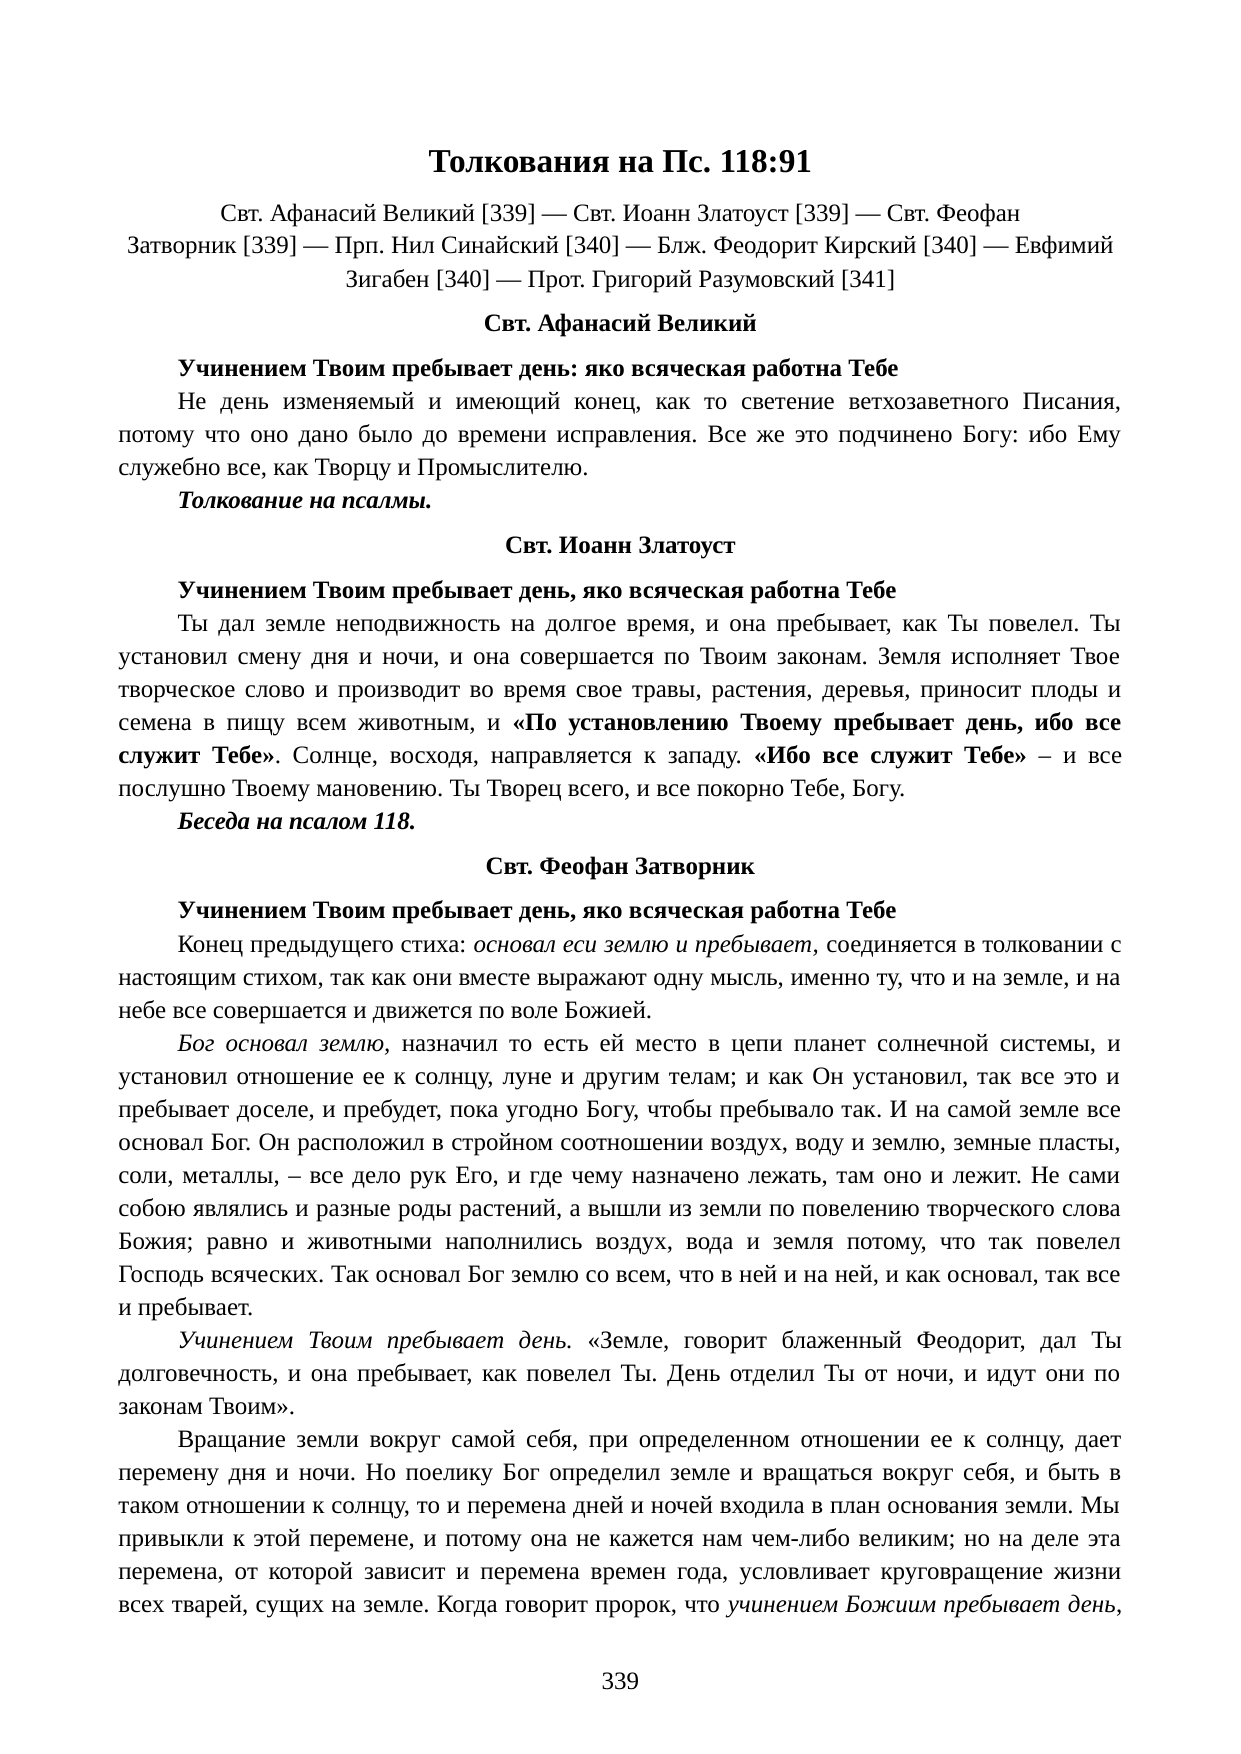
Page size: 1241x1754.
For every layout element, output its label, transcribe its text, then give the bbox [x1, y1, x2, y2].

text Конец предыдущего стиха: основал еси землю и пребывает, соединяется в толковании с настоящим стихом, так как они вместе выражают одну мысль, именно ту, что и на земле, и на небе все совершается и движется по воле Божией. [118, 929, 1122, 1023]
text Учинением Твоим пребывает день: яко всяческая работна Тебе [118, 353, 1122, 382]
subtitle Свт. Афанасий Великий [118, 308, 1122, 337]
text Не день изменяемый и имеющий конец, как то светение ветхозаветного Писания, потому что оно дано было до времени исправления. Все же это подчинено Богу: ибо Ему служебно все, как Творцу и Промыслителю. [118, 386, 1122, 481]
text Учинением Твоим пребывает день, яко всяческая работна Тебе [118, 896, 1122, 924]
subtitle Свт. Иоанн Златоуст [118, 530, 1122, 559]
text Ты дал земле неподвижность на долгое время, и она пребывает, как Ты повелел. Ты установил смену дня и ночи, и она совершается по Твоим законам. Земля исполняет Твое творческое слово и произ­водит во время свое травы, растения, деревья, приносит плоды и семена в пищу всем животным, и «По установлению Твоему пребывает день, ибо все служит Тебе». Солнце, восходя, направляется к западу. «Ибо все служит Тебе» – и все послушно Твоему мановению. Ты Творец всего, и все покорно Тебе, Богу. [118, 608, 1122, 802]
subtitle Толкования на Пс. 118:91 [118, 142, 1122, 180]
text Толкование на псалмы. [118, 485, 1122, 514]
text Учинением Твоим пребывает день. «Земле, говорит блаженный Феодорит, дал Ты долговечность, и она пребывает, как повелел Ты. День отделил Ты от ночи, и идут они по законам Твоим». [118, 1325, 1122, 1420]
text Беседа на псалом 118. [118, 806, 1122, 835]
text Бог основал землю, назначил то есть ей место в цепи планет солнечной системы, и установил отношение ее к солнцу, луне и другим телам; и как Он установил, так все это и пребывает доселе, и пребудет, пока угодно Богу, чтобы пребывало так. И на самой земле все основал Бог. Он расположил в стройном соотношении воздух, воду и землю, земные пласты, соли, металлы, – все дело рук Его, и где чему назначено лежать, там оно и лежит. Не сами собою являлись и разные роды растений, а вышли из земли по повелению творческого слова Божия; равно и животными наполнились воздух, вода и земля потому, что так повелел Господь всяческих. Так основал Бог землю со всем, что в ней и на ней, и как основал, так все и пребывает. [118, 1028, 1122, 1321]
text Свт. Афанасий Великий [339] — Свт. Иоанн Златоуст [339] — Свт. Феофан Затворник [339] — Прп. Нил Синайский [340] — Блж. Феодорит Кирский [340] — Евфимий Зигабен [340] — Прот. Григорий Разумовский [341] [118, 198, 1122, 292]
text Учинением Твоим пребывает день, яко всяческая работна Тебе [118, 575, 1122, 604]
text Вращание земли вокруг самой себя, при определенном отношении ее к солнцу, дает перемену дня и ночи. Но поелику Бог определил земле и вращаться вокруг себя, и быть в таком отношении к солнцу, то и перемена дней и ночей входила в план основания земли. Мы привыкли к этой перемене, и потому она не кажется нам чем-либо великим; но на деле эта перемена, от которой зависит и перемена времен года, условливает круговращение жизни всех тварей, сущих на земле. Когда говорит пророк, что учинением Божиим пребывает день, [118, 1424, 1122, 1618]
subtitle Свт. Феофан Затворник [118, 851, 1122, 879]
